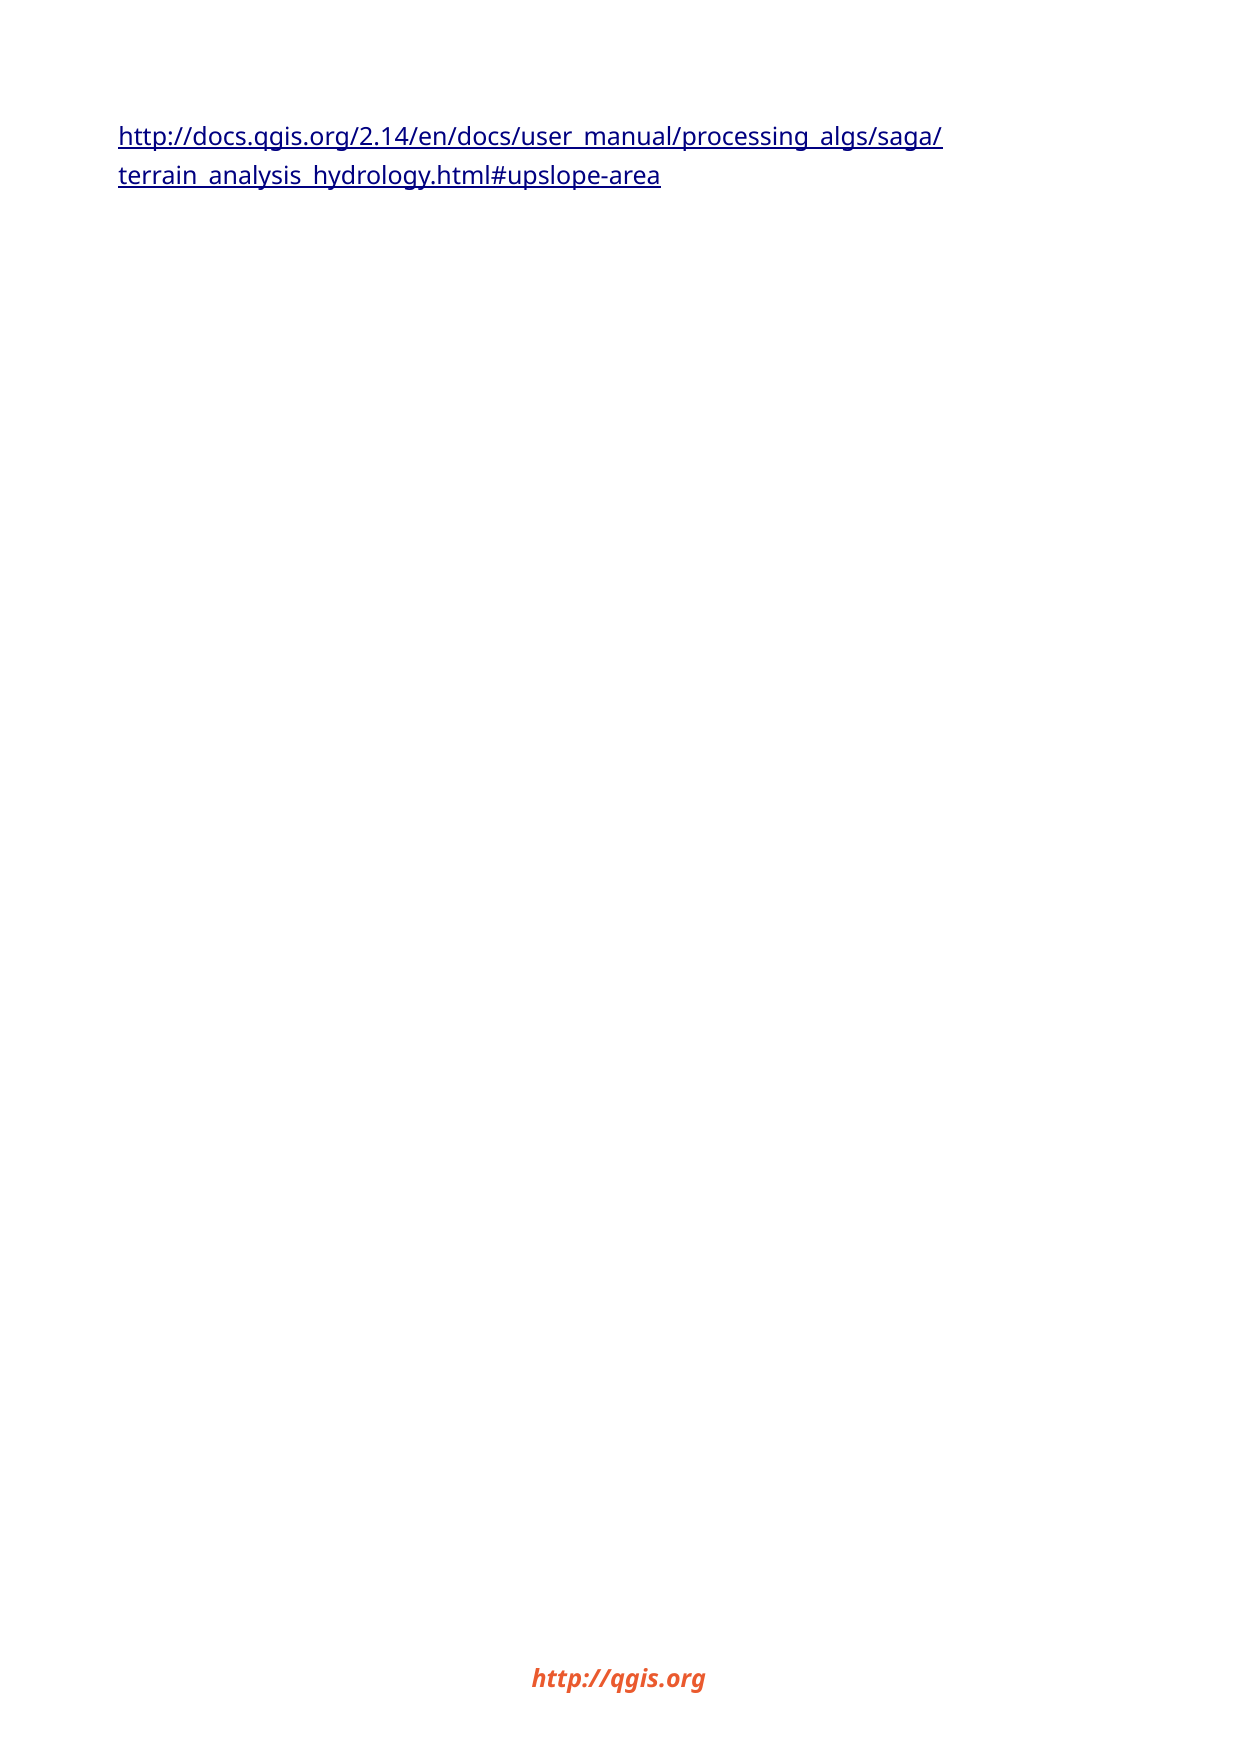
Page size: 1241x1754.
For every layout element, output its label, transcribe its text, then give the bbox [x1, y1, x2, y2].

text http://docs.qgis.org/2.14/en/docs/user_manual/processing_algs/saga/terrain_analysis_hydrology.html#upslope-area [118, 118, 1122, 191]
